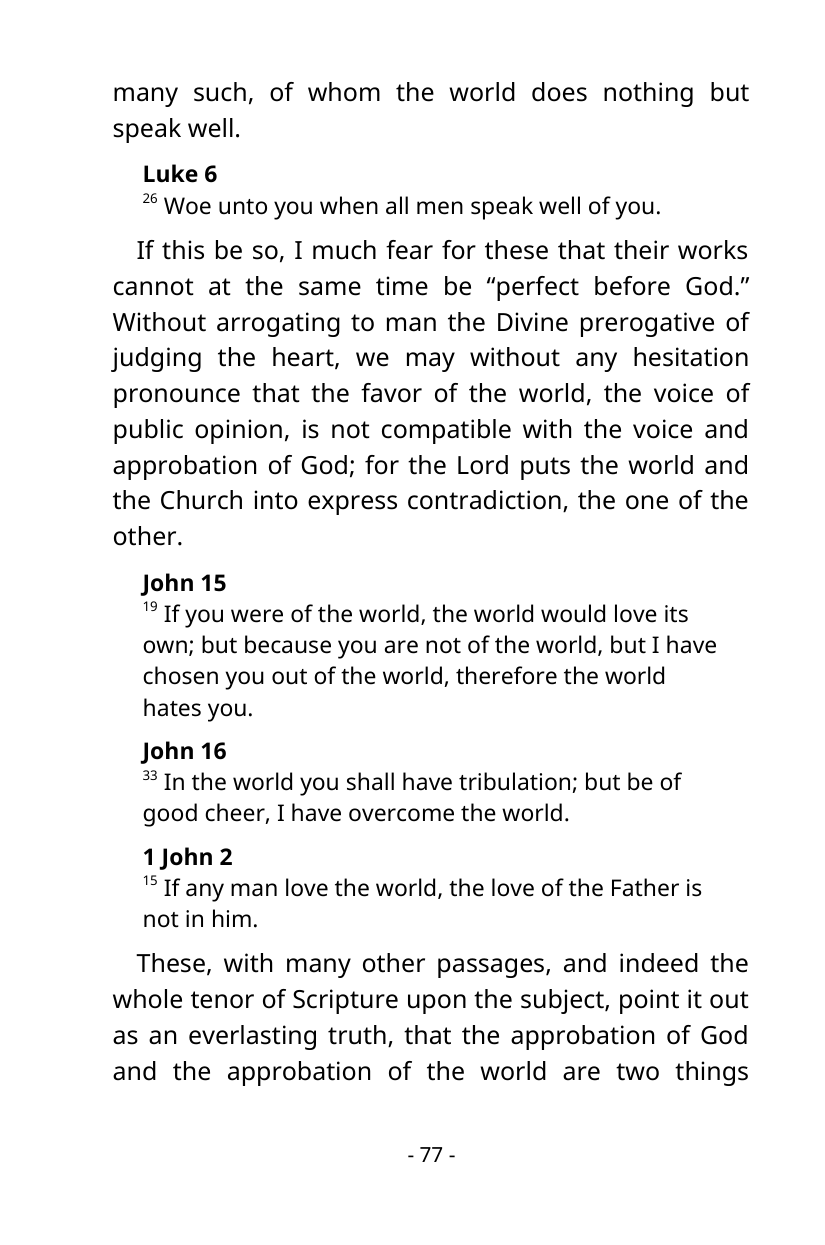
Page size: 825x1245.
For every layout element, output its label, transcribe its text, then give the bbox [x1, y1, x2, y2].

text John 15 [142, 566, 750, 598]
text Luke 6 [142, 158, 750, 190]
text John 16 [142, 735, 750, 766]
text 15 If any man love the world, the love of the Father is not in him. [142, 872, 720, 934]
text These, with many other passages, and indeed the whole tenor of Scripture upon the subject, point it out as an everlasting truth, that the approbation of God and the approbation of the world are two things [112, 946, 750, 1087]
text 1 John 2 [142, 840, 750, 872]
text 33 In the world you shall have tribulation; but be of good cheer, I have overcome the world. [142, 766, 720, 828]
text 19 If you were of the world, the world would love its own; but because you are not of the world, but I have chosen you out of the world, therefore the world hates you. [142, 598, 720, 723]
text many such, of whom the world does nothing but speak well. [112, 75, 750, 145]
text If this be so, I much fear for these that their works cannot at the same time be “perfect before God.” Without arrogating to man the Divine prerogative of judging the heart, we may without any hesitation pronounce that the favor of the world, the voice of public opinion, is not compatible with the voice and approbation of God; for the Lord puts the world and the Church into express contradiction, the one of the other. [112, 233, 750, 553]
text 26 Woe unto you when all men speak well of you. [142, 190, 720, 221]
